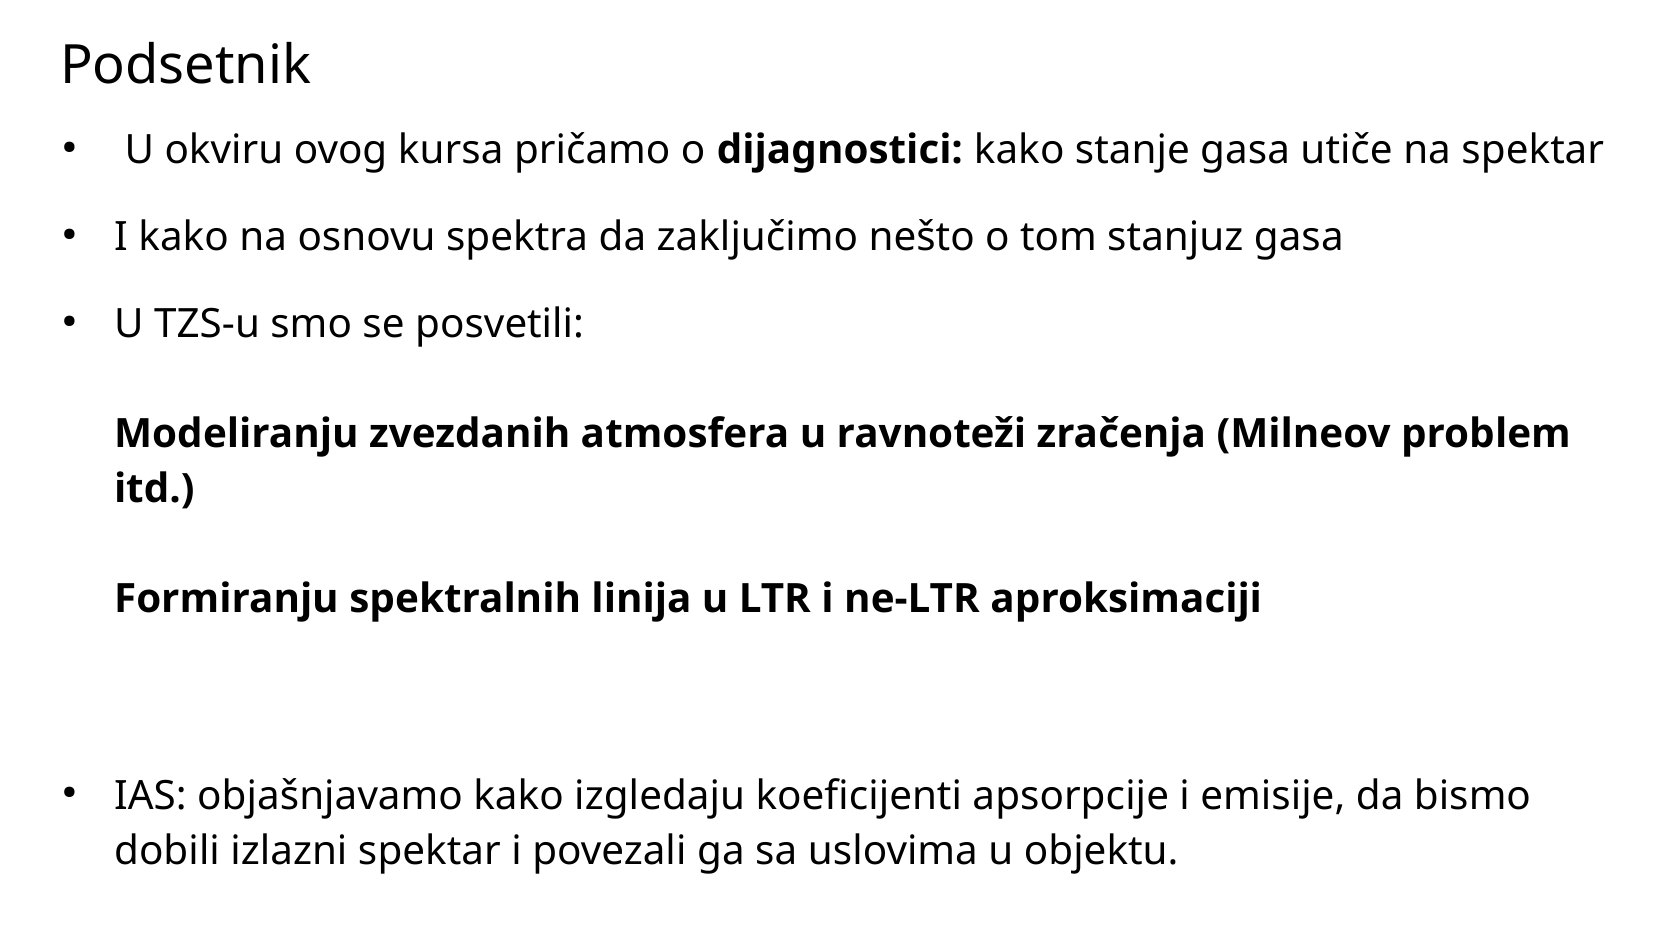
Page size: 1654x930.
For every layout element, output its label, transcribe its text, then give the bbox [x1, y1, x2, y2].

title Podsetnik [59, 13, 1648, 113]
list U okviru ovog kursa pričamo o dijagnostici: kako stanje gasa utiče na spektar I kako na osnovu spektra da zaključimo nešto o tom stanjuz gasa U TZS-u smo se posvetili: Modeliranju zvezdanih atmosfera u ravnoteži zračenja (Milneov problem itd.) Formiranju spektralnih linija u LTR i ne-LTR aproksimaciji IAS: objašnjavamo kako izgledaju koeficijenti apsorpcije i emisije, da bismo dobili izlazni spektar i povezali ga sa uslovima u objektu. [45, 120, 1613, 901]
